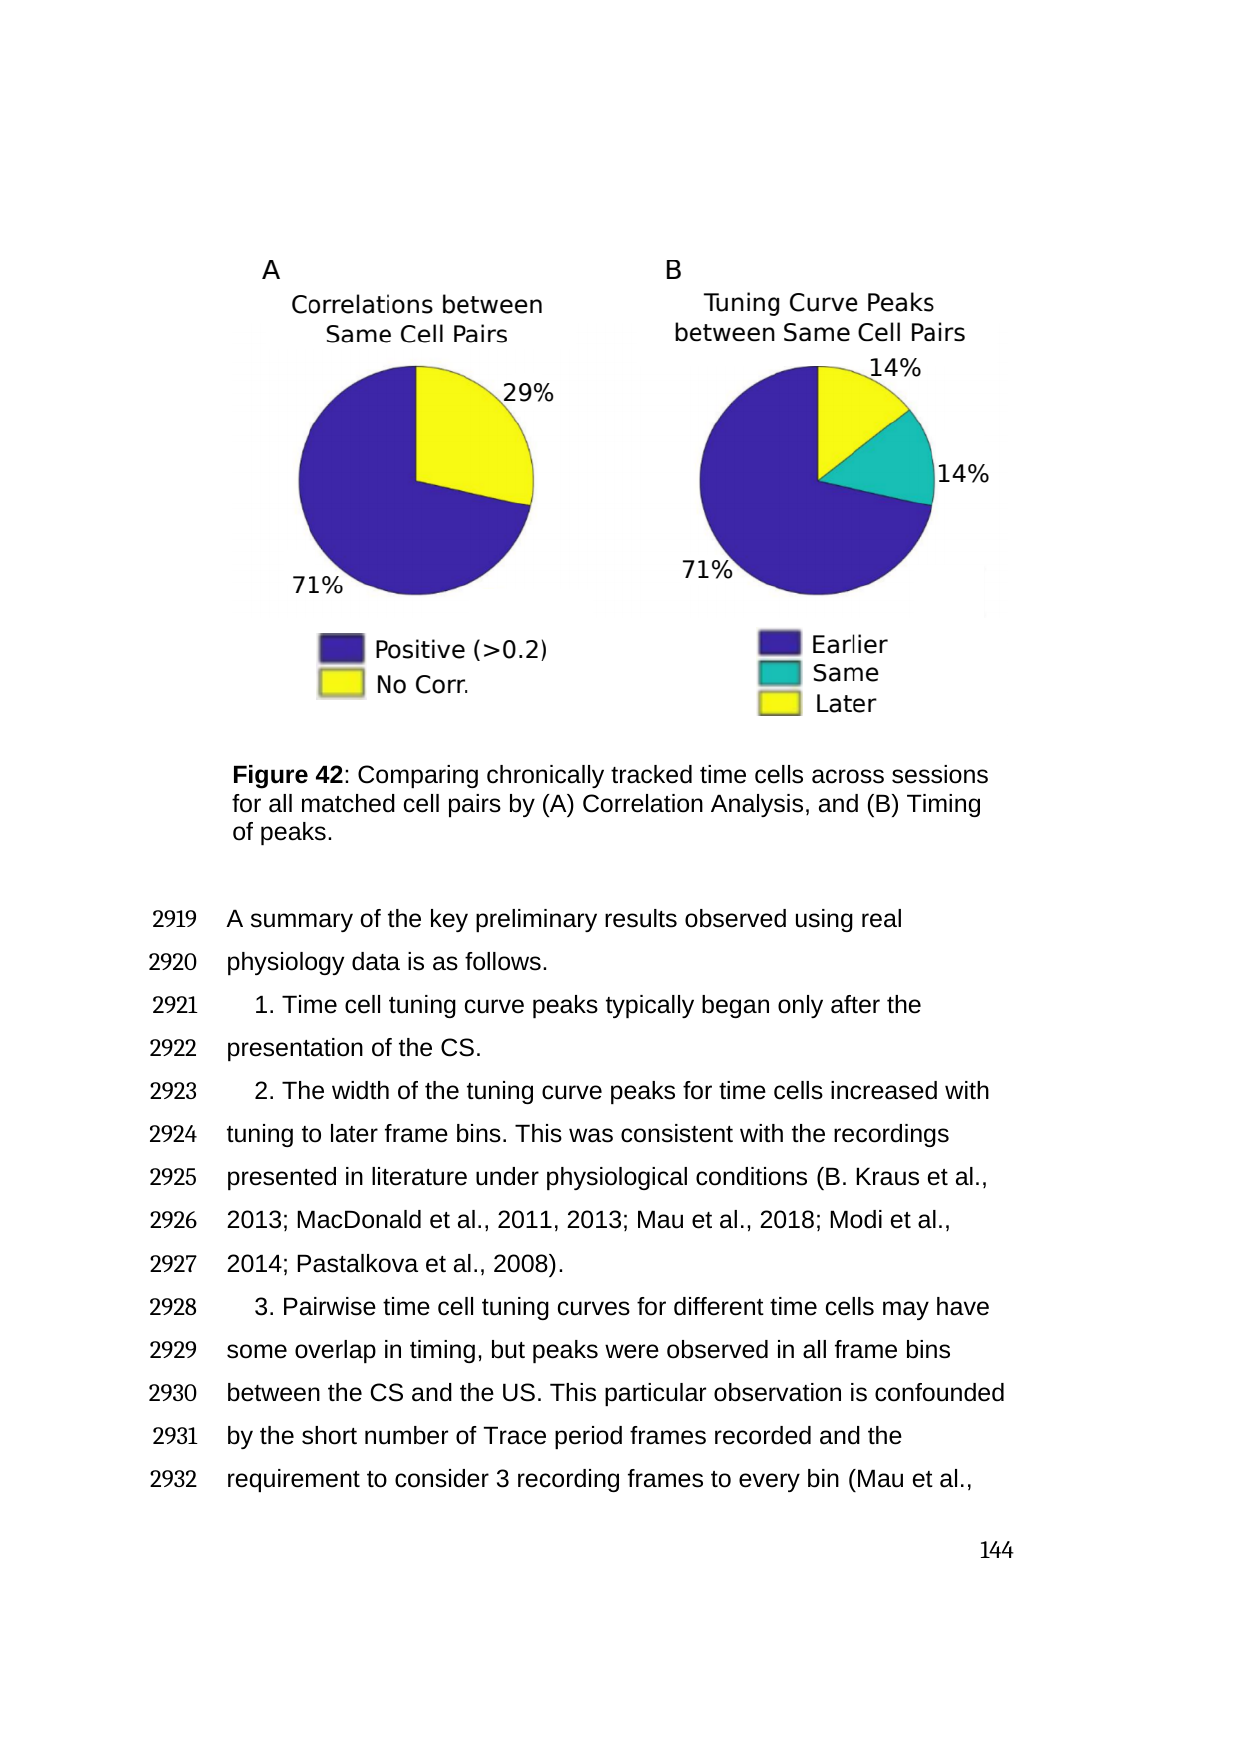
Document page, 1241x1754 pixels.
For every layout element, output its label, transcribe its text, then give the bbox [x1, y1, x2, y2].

text 3. Pairwise time cell tuning curves for different time cells may have some overlap in timing, but peaks were observed in all frame bins between the CS and the US. This particular observation is confounded by the short number of Trace period frames recorded and the requirement to consider 3 recording frames to every bin (Mau et al., [226, 1292, 1014, 1493]
text Figure 42: Comparing chronically tracked time cells across sessions for all matched cell pairs by (A) Correlation Analysis, and (B) Timing of peaks. [232, 748, 1008, 846]
picture [232, 260, 1009, 748]
text 2. The width of the tuning curve peaks for time cells increased with tuning to later frame bins. This was consistent with the recordings presented in literature under physiological conditions (B. Kraus et al., 2013; MacDonald et al., 2011, 2013; Mau et al., 2018; Modi et al., 2014; Pastalkova et al., 2008)⁠. [226, 1076, 1014, 1277]
text 1. Time cell tuning curve peaks typically began only after the presentation of the CS. [226, 990, 1014, 1062]
text A summary of the key preliminary results observed using real physiology data is as follows. [226, 903, 1014, 975]
